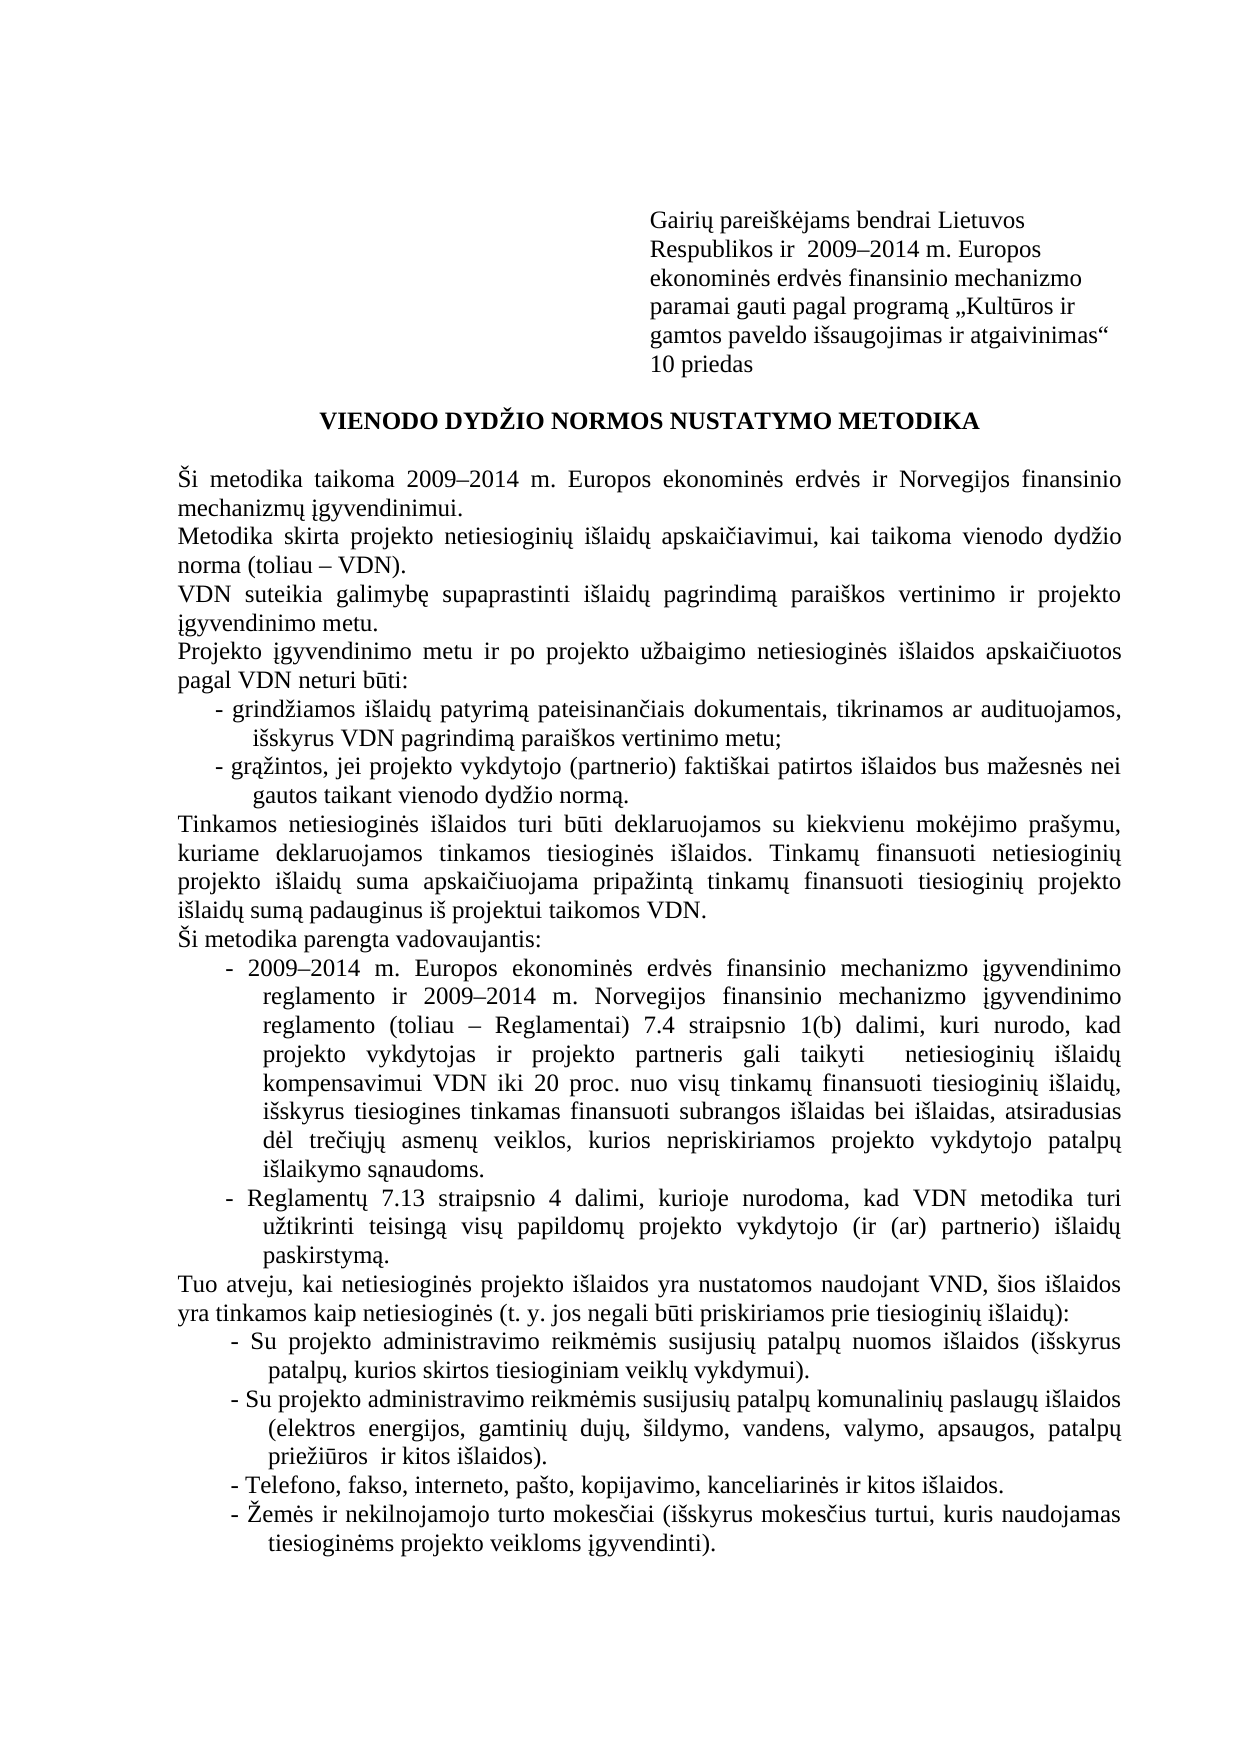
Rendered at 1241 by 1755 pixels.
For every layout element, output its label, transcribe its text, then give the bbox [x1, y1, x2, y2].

text Ši metodika taikoma 2009–2014 m. Europos ekonominės erdvės ir Norvegijos finansinio mechanizmų įgyvendinimui. [177, 464, 1122, 521]
text - Žemės ir nekilnojamojo turto mokesčiai (išskyrus mokesčius turtui, kuris naudojamas tiesioginėms projekto veikloms įgyvendinti). [230, 1499, 1122, 1556]
text - grindžiamos išlaidų patyrimą pateisinančiais dokumentais, tikrinamos ar audituojamos, išskyrus VDN pagrindimą paraiškos vertinimo metu; [215, 694, 1122, 751]
text - 2009–2014 m. Europos ekonominės erdvės finansinio mechanizmo įgyvendinimo reglamento ir 2009–2014 m. Norvegijos finansinio mechanizmo įgyvendinimo reglamento (toliau – Reglamentai) 7.4 straipsnio 1(b) dalimi, kuri nurodo, kad projekto vykdytojas ir projekto partneris gali taikyti netiesioginių išlaidų kompensavimui VDN iki 20 proc. nuo visų tinkamų finansuoti tiesioginių išlaidų, išskyrus tiesiogines tinkamas finansuoti subrangos išlaidas bei išlaidas, atsiradusias dėl trečiųjų asmenų veiklos, kurios nepriskiriamos projekto vykdytojo patalpų išlaikymo sąnaudoms. [225, 953, 1122, 1183]
text - Telefono, fakso, interneto, pašto, kopijavimo, kanceliarinės ir kitos išlaidos. [230, 1470, 1122, 1499]
text Projekto įgyvendinimo metu ir po projekto užbaigimo netiesioginės išlaidos apskaičiuotos pagal VDN neturi būti: [177, 636, 1122, 694]
text - Su projekto administravimo reikmėmis susijusių patalpų komunalinių paslaugų išlaidos (elektros energijos, gamtinių dujų, šildymo, vandens, valymo, apsaugos, patalpų priežiūros ir kitos išlaidos). [230, 1384, 1122, 1470]
text - Su projekto administravimo reikmėmis susijusių patalpų nuomos išlaidos (išskyrus patalpų, kurios skirtos tiesioginiam veiklų vykdymui). [230, 1326, 1122, 1384]
text Ši metodika parengta vadovaujantis: [177, 924, 1122, 953]
text 10 priedas [649, 349, 1122, 378]
text - Reglamentų 7.13 straipsnio 4 dalimi, kurioje nurodoma, kad VDN metodika turi užtikrinti teisingą visų papildomų projekto vykdytojo (ir (ar) partnerio) išlaidų paskirstymą. [225, 1183, 1122, 1269]
text Tuo atveju, kai netiesioginės projekto išlaidos yra nustatomos naudojant VND, šios išlaidos yra tinkamos kaip netiesioginės (t. y. jos negali būti priskiriamos prie tiesioginių išlaidų): [177, 1269, 1122, 1326]
text Metodika skirta projekto netiesioginių išlaidų apskaičiavimui, kai taikoma vienodo dydžio norma (toliau – VDN). [177, 521, 1122, 579]
text VIENODO DYDŽIO NORMOS NUSTATYMO METODIKA [177, 406, 1122, 435]
text VDN suteikia galimybę supaprastinti išlaidų pagrindimą paraiškos vertinimo ir projekto įgyvendinimo metu. [177, 579, 1122, 636]
text Gairių pareiškėjams bendrai Lietuvos Respublikos ir 2009–2014 m. Europos ekonominės erdvės finansinio mechanizmo paramai gauti pagal programą „Kultūros ir gamtos paveldo išsaugojimas ir atgaivinimas“ [649, 205, 1122, 349]
text - grąžintos, jei projekto vykdytojo (partnerio) faktiškai patirtos išlaidos bus mažesnės nei gautos taikant vienodo dydžio normą. [215, 751, 1122, 809]
text Tinkamos netiesioginės išlaidos turi būti deklaruojamos su kiekvienu mokėjimo prašymu, kuriame deklaruojamos tinkamos tiesioginės išlaidos. Tinkamų finansuoti netiesioginių projekto išlaidų suma apskaičiuojama pripažintą tinkamų finansuoti tiesioginių projekto išlaidų sumą padauginus iš projektui taikomos VDN. [177, 809, 1122, 924]
